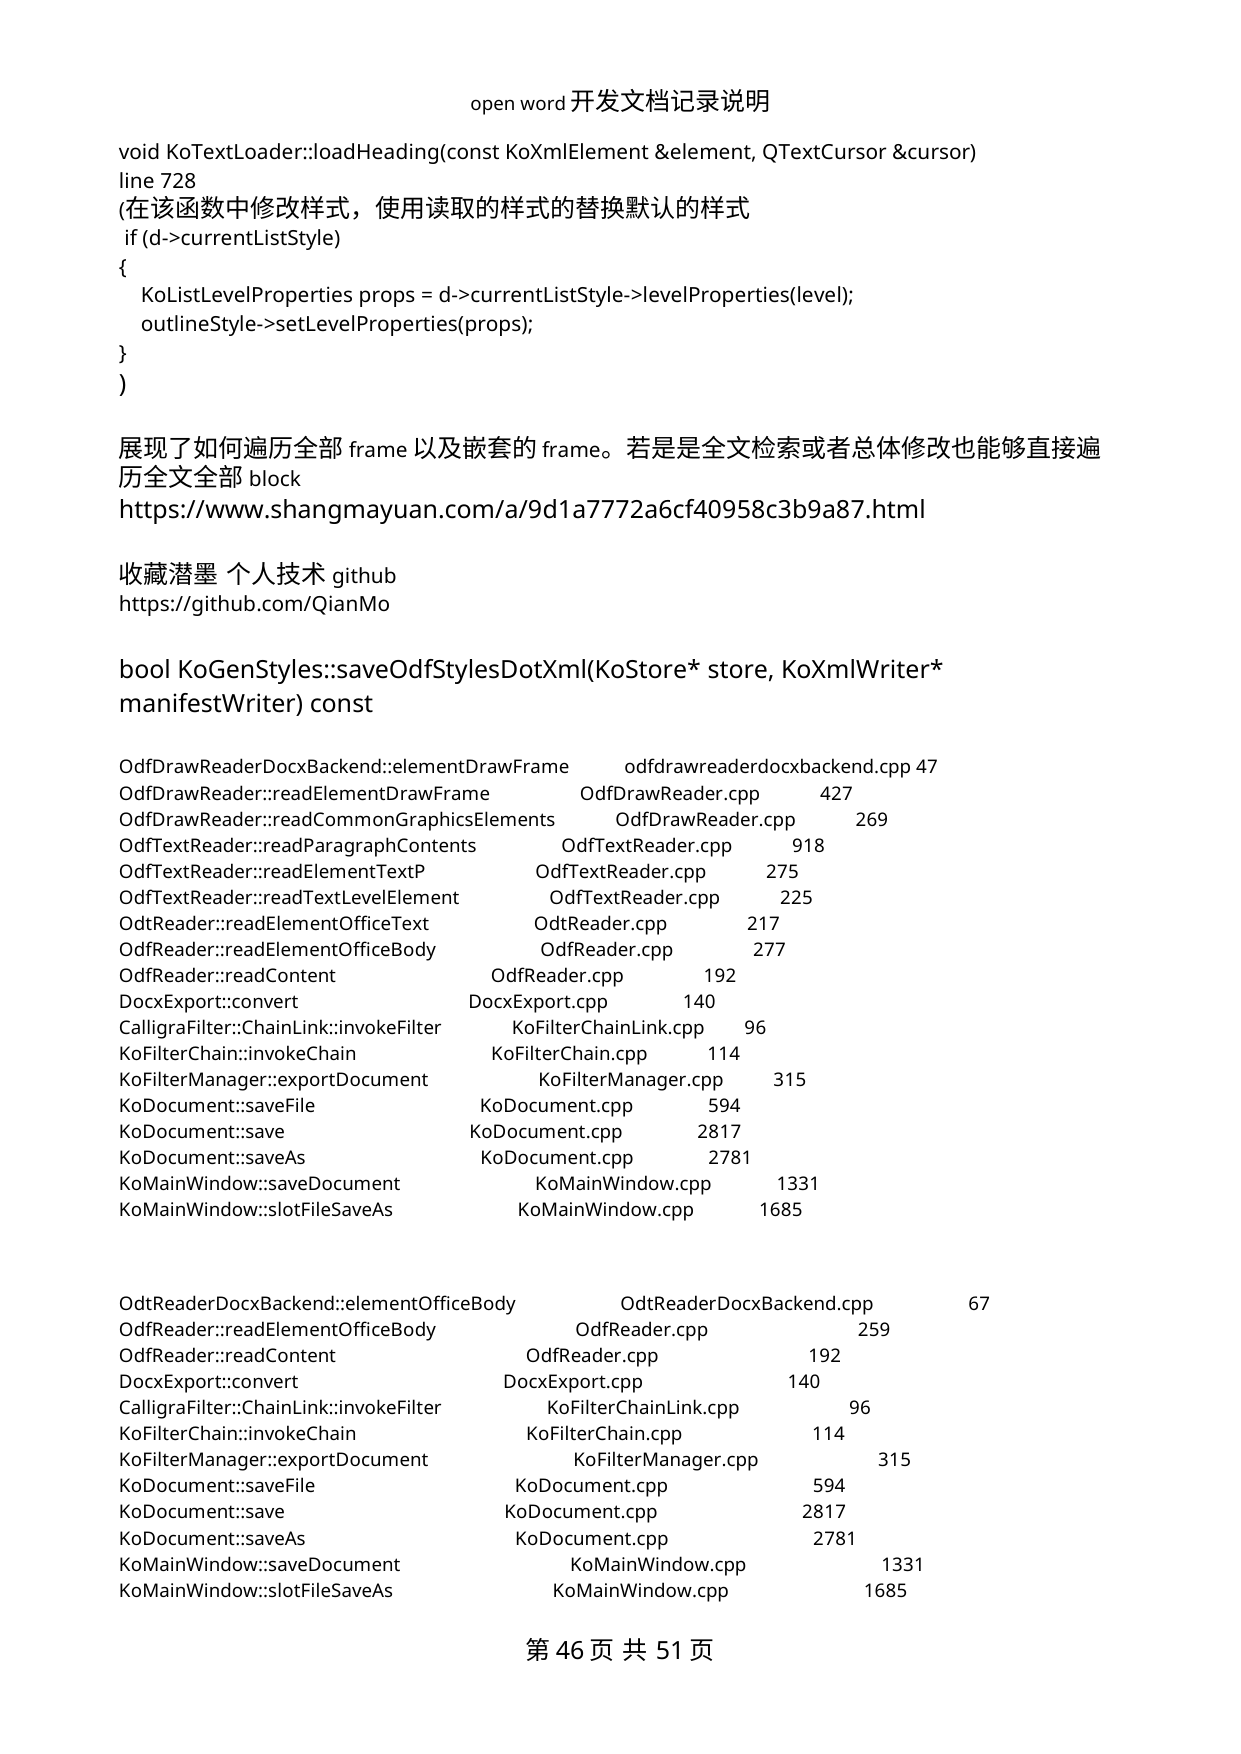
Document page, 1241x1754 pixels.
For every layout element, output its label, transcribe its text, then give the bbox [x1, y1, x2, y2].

text KoDocument::saveFile KoDocument.cpp 594 [119, 1092, 1121, 1118]
text } [119, 337, 1121, 366]
text OdfReader::readContent OdfReader.cpp 192 [119, 962, 1121, 988]
text CalligraFilter::ChainLink::invokeFilter KoFilterChainLink.cpp 96 [119, 1014, 1121, 1040]
text KoDocument::save KoDocument.cpp 2817 [119, 1118, 1121, 1144]
text KoMainWindow::slotFileSaveAs KoMainWindow.cpp 1685 [119, 1196, 1121, 1222]
text KoFilterChain::invokeChain KoFilterChain.cpp 114 [119, 1040, 1121, 1066]
text OdfReader::readElementOfficeBody OdfReader.cpp 259 [119, 1316, 1121, 1342]
text OdfReader::readContent OdfReader.cpp 192 [119, 1342, 1121, 1368]
text KoDocument::saveAs KoDocument.cpp 2781 [119, 1524, 1121, 1551]
text void KoTextLoader::loadHeading(const KoXmlElement &element, QTextCursor &cursor) [119, 137, 1121, 166]
text OdfTextReader::readElementTextP OdfTextReader.cpp 275 [119, 858, 1121, 884]
text OdfDrawReader::readElementDrawFrame OdfDrawReader.cpp 427 [119, 779, 1121, 806]
text OdfDrawReaderDocxBackend::elementDrawFrame odfdrawreaderdocxbackend.cpp 47 [119, 753, 1121, 779]
text 收藏潜墨 个人技术github [119, 560, 1121, 589]
text KoFilterChain::invokeChain KoFilterChain.cpp 114 [119, 1420, 1121, 1446]
text if (d->currentListStyle) [119, 223, 1121, 252]
text OdfReader::readElementOfficeBody OdfReader.cpp 277 [119, 936, 1121, 962]
text KoMainWindow::saveDocument KoMainWindow.cpp 1331 [119, 1551, 1121, 1577]
text KoListLevelProperties props = d->currentListStyle->levelProperties(level); [119, 280, 1121, 309]
text 展现了如何遍历全部frame以及嵌套的frame。若是是全文检索或者总体修改也能够直接遍历全文全部block [119, 434, 1121, 492]
text (在该函数中修改样式，使用读取的样式的替换默认的样式 [119, 194, 1121, 223]
text outlineStyle->setLevelProperties(props); [119, 309, 1121, 337]
text DocxExport::convert DocxExport.cpp 140 [119, 988, 1121, 1014]
text DocxExport::convert DocxExport.cpp 140 [119, 1368, 1121, 1394]
text KoFilterManager::exportDocument KoFilterManager.cpp 315 [119, 1066, 1121, 1092]
text CalligraFilter::ChainLink::invokeFilter KoFilterChainLink.cpp 96 [119, 1394, 1121, 1420]
text KoFilterManager::exportDocument KoFilterManager.cpp 315 [119, 1446, 1121, 1472]
text OdfTextReader::readParagraphContents OdfTextReader.cpp 918 [119, 832, 1121, 858]
text ) [119, 366, 1121, 400]
text KoDocument::saveFile KoDocument.cpp 594 [119, 1472, 1121, 1498]
text OdtReaderDocxBackend::elementOfficeBody OdtReaderDocxBackend.cpp 67 [119, 1290, 1121, 1316]
text OdtReader::readElementOfficeText OdtReader.cpp 217 [119, 910, 1121, 936]
text OdfDrawReader::readCommonGraphicsElements OdfDrawReader.cpp 269 [119, 806, 1121, 832]
text KoMainWindow::slotFileSaveAs KoMainWindow.cpp 1685 [119, 1577, 1121, 1603]
text { [119, 252, 1121, 280]
text https://www.shangmayuan.com/a/9d1a7772a6cf40958c3b9a87.html [119, 492, 1121, 526]
text KoMainWindow::saveDocument KoMainWindow.cpp 1331 [119, 1170, 1121, 1196]
text KoDocument::saveAs KoDocument.cpp 2781 [119, 1144, 1121, 1170]
text OdfTextReader::readTextLevelElement OdfTextReader.cpp 225 [119, 884, 1121, 910]
text https://github.com/QianMo [119, 589, 1121, 618]
text line 728 [119, 166, 1121, 194]
text bool KoGenStyles::saveOdfStylesDotXml(KoStore* store, KoXmlWriter* manifestWriter) const [119, 652, 1121, 719]
text KoDocument::save KoDocument.cpp 2817 [119, 1498, 1121, 1524]
